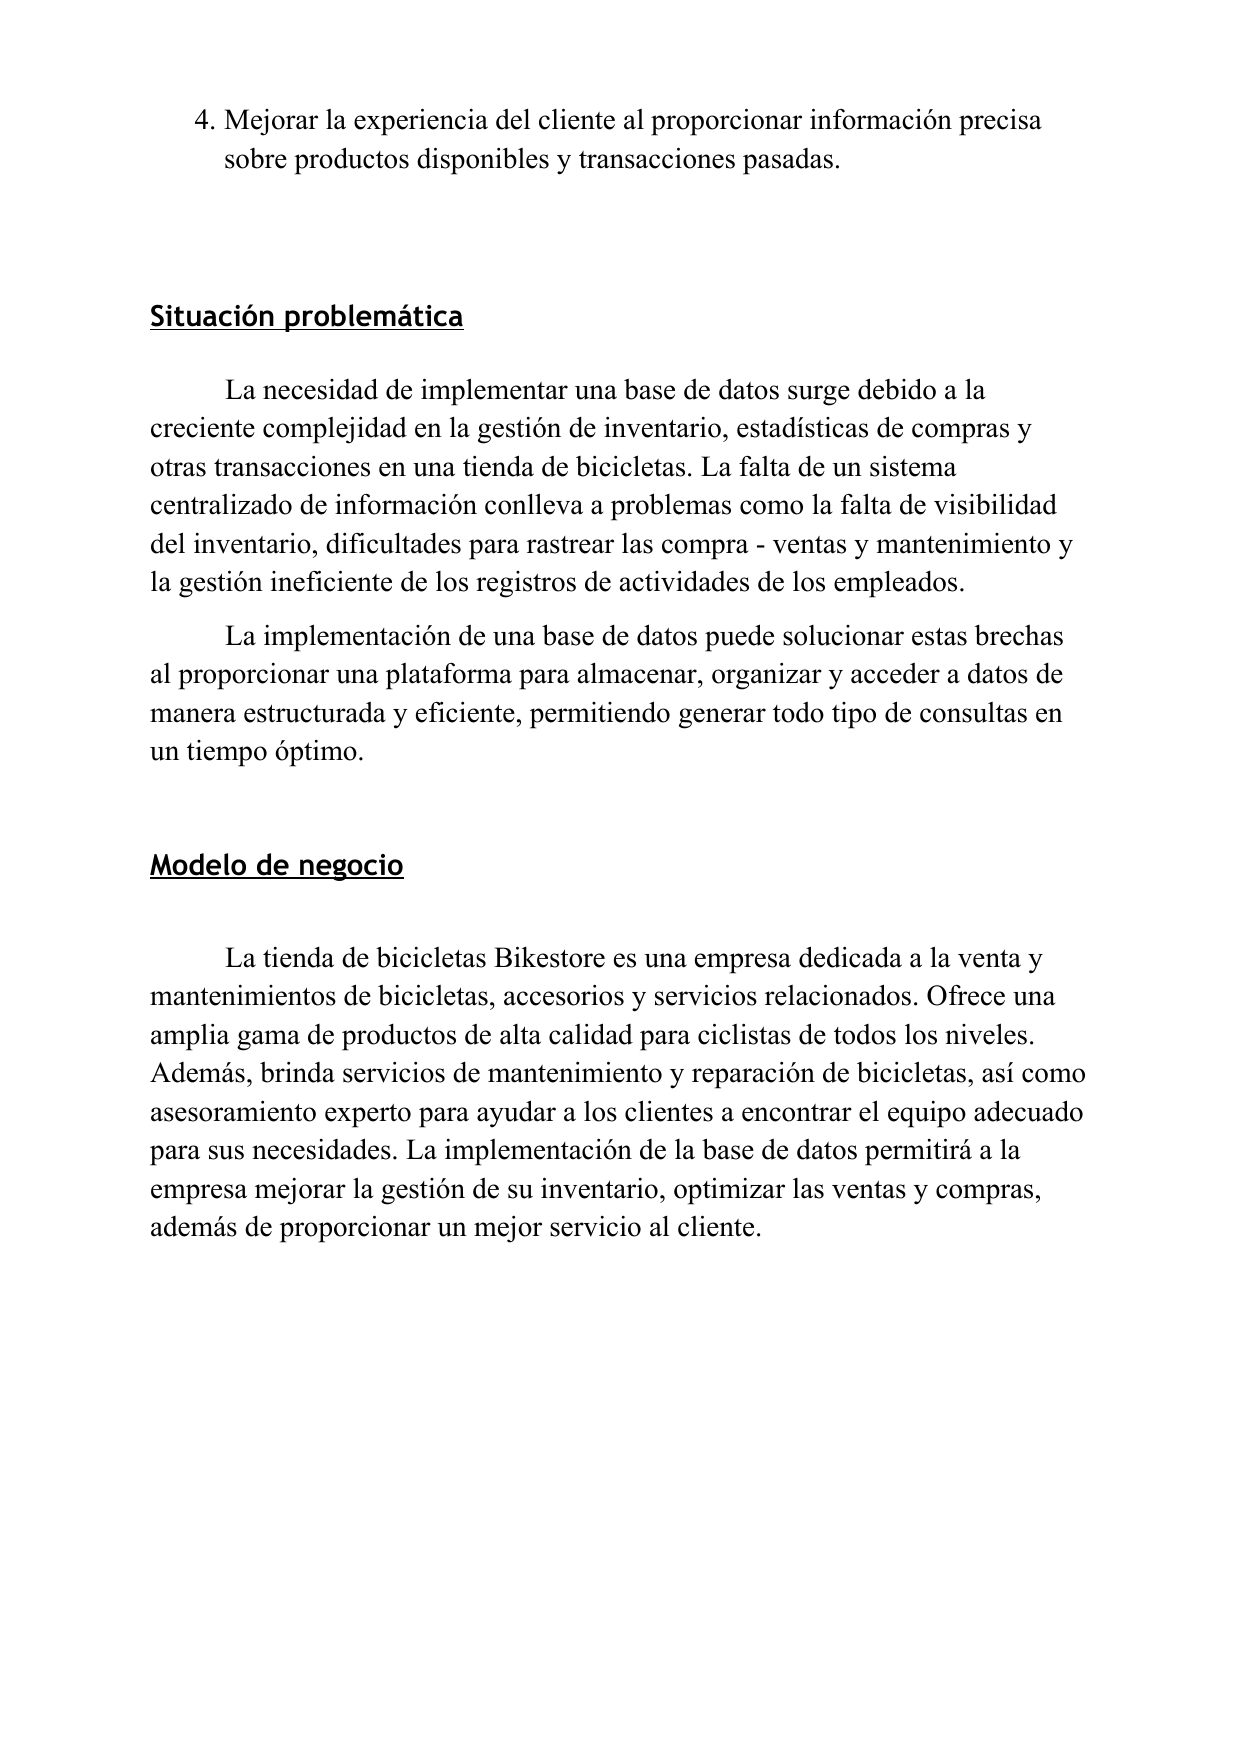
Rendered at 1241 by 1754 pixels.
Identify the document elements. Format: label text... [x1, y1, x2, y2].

list Mejorar la experiencia del cliente al proporcionar información precisa sobre productos disponibles y transacciones pasadas. [194, 102, 1090, 174]
text La implementación de una base de datos puede solucionar estas brechas al proporcionar una plataforma para almacenar, organizar y acceder a datos de manera estructurada y eficiente, permitiendo generar todo tipo de consultas en un tiempo óptimo. [150, 618, 1090, 767]
subtitle Situación problemática [150, 266, 1090, 333]
text La necesidad de implementar una base de datos surge debido a la creciente complejidad en la gestión de inventario, estadísticas de compras y otras transacciones en una tienda de bicicletas. La falta de un sistema centralizado de información conlleva a problemas como la falta de visibilidad del inventario, dificultades para rastrear las compra - ventas y mantenimiento y la gestión ineficiente de los registros de actividades de los empleados. [150, 372, 1090, 598]
text La tienda de bicicletas Bikestore es una empresa dedicada a la venta y mantenimientos de bicicletas, accesorios y servicios relacionados. Ofrece una amplia gama de productos de alta calidad para ciclistas de todos los niveles. Además, brinda servicios de mantenimiento y reparación de bicicletas, así como asesoramiento experto para ayudar a los clientes a encontrar el equipo adecuado para sus necesidades. La implementación de la base de datos permitirá a la empresa mejorar la gestión de su inventario, optimizar las ventas y compras, además de proporcionar un mejor servicio al cliente. [150, 940, 1090, 1243]
subtitle Modelo de negocio [150, 848, 1090, 882]
